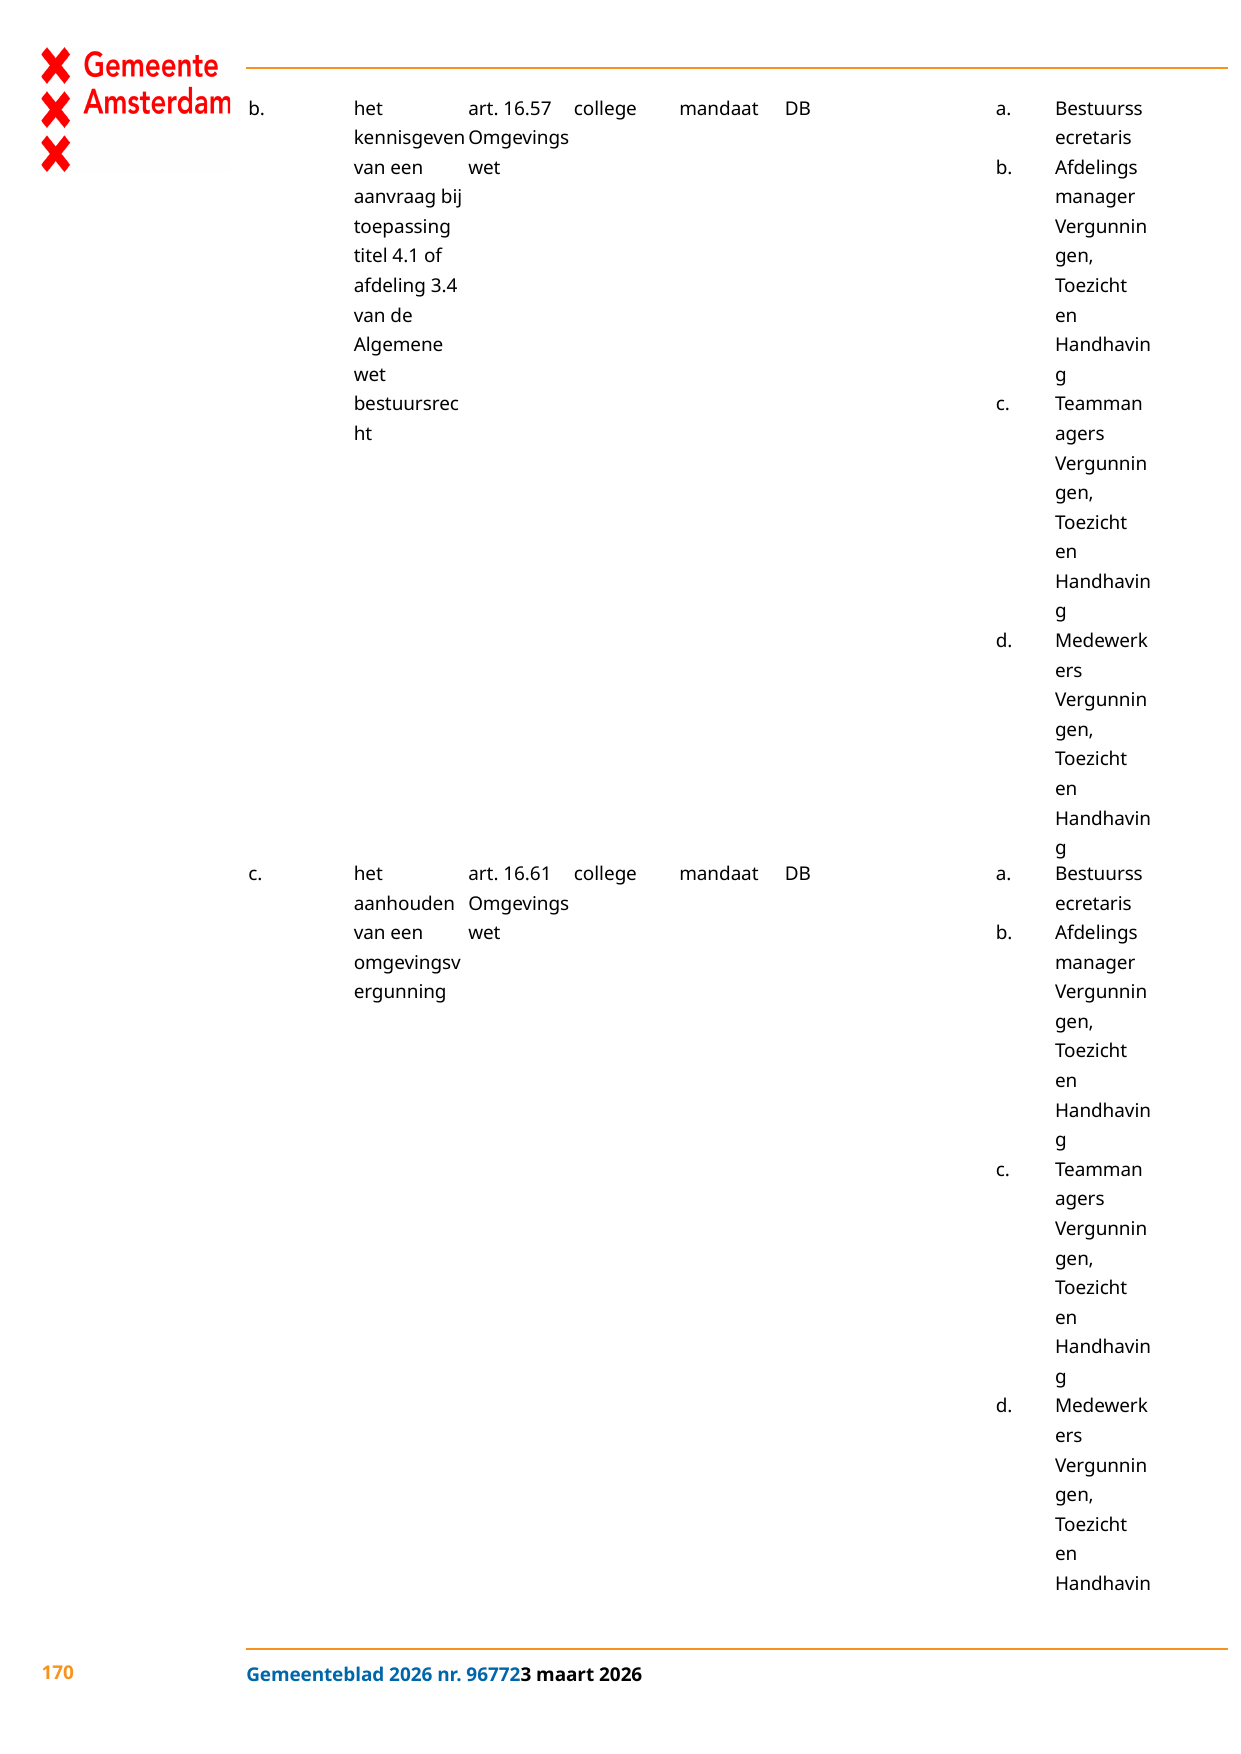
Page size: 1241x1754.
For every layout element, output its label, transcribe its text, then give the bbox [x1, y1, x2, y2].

table_cell college [574, 860, 679, 1596]
table_cell art. 16.61 Omgevingswet [468, 860, 574, 1596]
table_cell b. [248, 95, 353, 860]
table_cell het kennisgeven van een aanvraag bij toepassing titel 4.1 of afdeling 3.4 van de Algemene wet bestuursrecht [354, 95, 468, 860]
table_cell Bestuurssecretaris Afdelingsmanager Vergunningen, Toezicht en Handhaving Teammanagers Vergunningen, Toezicht en Handhaving Medewerkers Vergunningen, Toezicht en Handhaving [996, 95, 1152, 860]
table_cell [890, 95, 996, 860]
table_cell c. [248, 860, 353, 1596]
table_cell college [574, 95, 679, 860]
table_cell [890, 860, 996, 1596]
table_cell het aanhouden van een omgevingsvergunning [354, 860, 468, 1596]
table_cell art. 16.57 Omgevingswet [468, 95, 574, 860]
table_cell mandaat [679, 860, 784, 1596]
table_cell Bestuurssecretaris Afdelingsmanager Vergunningen, Toezicht en Handhaving Teammanagers Vergunningen, Toezicht en Handhaving Medewerkers Vergunningen, Toezicht en Handhaving [996, 860, 1152, 1596]
table_cell DB [785, 860, 890, 1596]
table_cell DB [785, 95, 890, 860]
picture [41, 47, 231, 172]
table_cell mandaat [679, 95, 784, 860]
